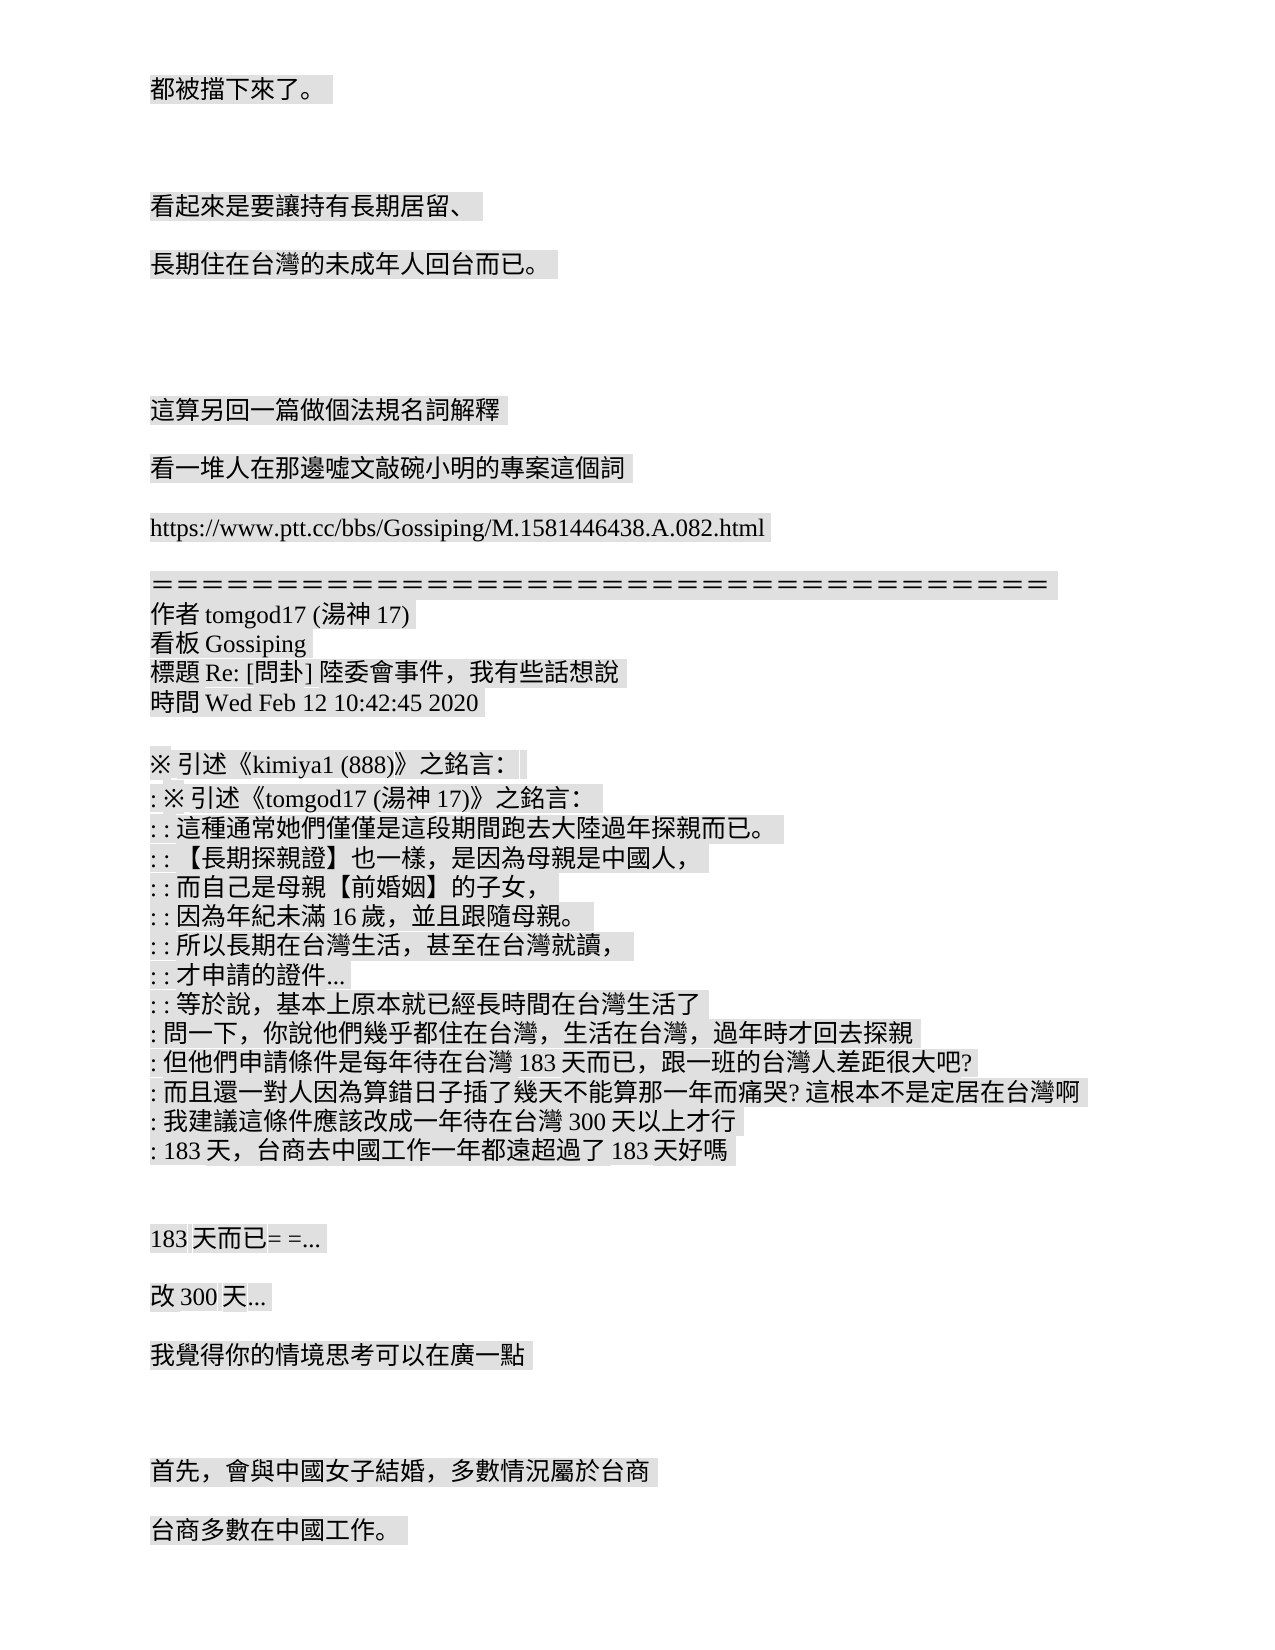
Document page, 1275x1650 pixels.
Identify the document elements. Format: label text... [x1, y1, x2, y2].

text 都被擋下來了。 看起來是要讓持有長期居留、 長期住在台灣的未成年人回台而已。 這算另回一篇做個法規名詞解釋 看一堆人在那邊噓文敲碗小明的專案這個詞 https://www.ptt.cc/bbs/Gossiping/M.1581446438.A.082.html ＝＝＝＝＝＝＝＝＝＝＝＝＝＝＝＝＝＝＝＝＝＝＝＝＝＝＝＝＝＝＝＝＝＝＝＝ 作者tomgod17 (湯神17) 看板Gossiping 標題Re: [問卦] 陸委會事件，我有些話想說 時間Wed Feb 12 10:42:45 2020 ※ 引述《kimiya1 (888)》之銘言： : ※ 引述《tomgod17 (湯神17)》之銘言： : : 這種通常她們僅僅是這段期間跑去大陸過年探親而已。 : : 【長期探親證】也一樣，是因為母親是中國人， : : 而自己是母親【前婚姻】的子女， : : 因為年紀未滿16歲，並且跟隨母親。 : : 所以長期在台灣生活，甚至在台灣就讀， : : 才申請的證件... : : 等於說，基本上原本就已經長時間在台灣生活了 : 問一下，你說他們幾乎都住在台灣，生活在台灣，過年時才回去探親 : 但他們申請條件是每年待在台灣183天而已，跟一班的台灣人差距很大吧? : 而且還一對人因為算錯日子插了幾天不能算那一年而痛哭? 這根本不是定居在台灣啊 : 我建議這條件應該改成一年待在台灣300天以上才行 : 183天，台商去中國工作一年都遠超過了183天好嗎 183天而已= =... 改300天... 我覺得你的情境思考可以在廣一點 首先，會與中國女子結婚，多數情況屬於台商 台商多數在中國工作。 [150, 75, 1125, 1574]
